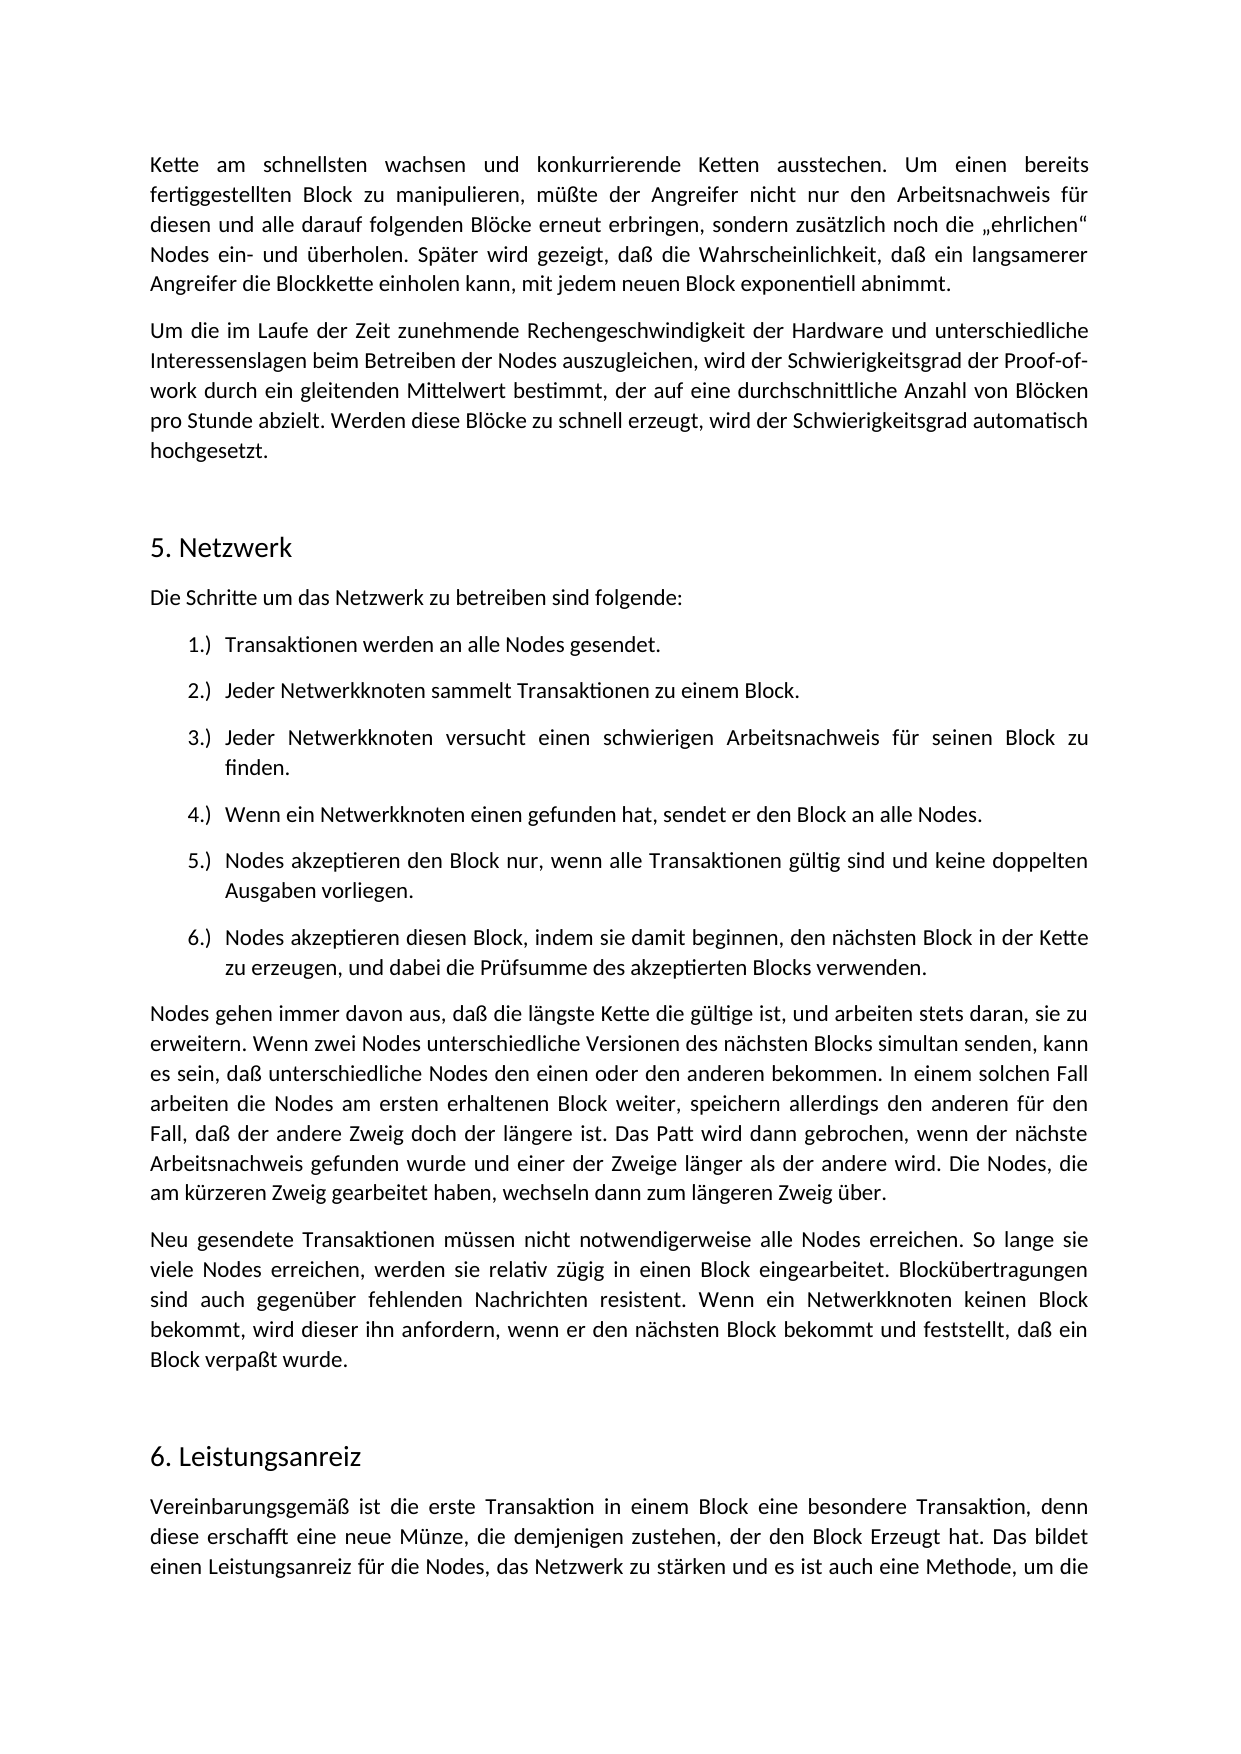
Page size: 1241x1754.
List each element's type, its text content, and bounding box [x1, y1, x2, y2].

list Wenn ein Netwerkknoten einen gefunden hat, sendet er den Block an alle Nodes. [187, 800, 1090, 828]
text Um die im Laufe der Zeit zunehmende Rechengeschwindigkeit der Hardware und unterschiedliche Interessenslagen beim Betreiben der Nodes auszugleichen, wird der Schwierigkeitsgrad der Proof-of-work durch ein gleitenden Mittelwert bestimmt, der auf eine durchschnittliche Anzahl von Blöcken pro Stunde abzielt. Werden diese Blöcke zu schnell erzeugt, wird der Schwierigkeitsgrad automatisch hochgesetzt. [150, 316, 1090, 464]
list Nodes akzeptieren diesen Block, indem sie damit beginnen, den nächsten Block in der Kette zu erzeugen, und dabei die Prüfsumme des akzeptierten Blocks verwenden. [187, 923, 1090, 981]
text Kette am schnellsten wachsen und konkurrierende Ketten ausstechen. Um einen bereits fertiggestellten Block zu manipulieren, müßte der Angreifer nicht nur den Arbeitsnachweis für diesen und alle darauf folgenden Blöcke erneut erbringen, sondern zusätzlich noch die „ehrlichen“ Nodes ein- und überholen. Später wird gezeigt, daß die Wahrscheinlichkeit, daß ein langsamerer Angreifer die Blockkette einholen kann, mit jedem neuen Block exponentiell abnimmt. [150, 150, 1090, 298]
list Transaktionen werden an alle Nodes gesendet. [187, 630, 1090, 658]
text Nodes gehen immer davon aus, daß die längste Kette die gültige ist, und arbeiten stets daran, sie zu erweitern. Wenn zwei Nodes unterschiedliche Versionen des nächsten Blocks simultan senden, kann es sein, daß unterschiedliche Nodes den einen oder den anderen bekommen. In einem solchen Fall arbeiten die Nodes am ersten erhaltenen Block weiter, speichern allerdings den anderen für den Fall, daß der andere Zweig doch der längere ist. Das Patt wird dann gebrochen, wenn der nächste Arbeitsnachweis gefunden wurde und einer der Zweige länger als der andere wird. Die Nodes, die am kürzeren Zweig gearbeitet haben, wechseln dann zum längeren Zweig über. [150, 999, 1090, 1207]
text 6. Leistungsanreiz [150, 1438, 1090, 1473]
list Jeder Netwerkknoten versucht einen schwierigen Arbeitsnachweis für seinen Block zu finden. [187, 723, 1090, 781]
text Die Schritte um das Netzwerk zu betreiben sind folgende: [150, 583, 1090, 612]
text Neu gesendete Transaktionen müssen nicht notwendigerweise alle Nodes erreichen. So lange sie viele Nodes erreichen, werden sie relativ zügig in einen Block eingearbeitet. Blockübertragungen sind auch gegenüber fehlenden Nachrichten resistent. Wenn ein Netwerkknoten keinen Block bekommt, wird dieser ihn anfordern, wenn er den nächsten Block bekommt und feststellt, daß ein Block verpaßt wurde. [150, 1225, 1090, 1373]
list Jeder Netwerkknoten sammelt Transaktionen zu einem Block. [187, 677, 1090, 705]
list Nodes akzeptieren den Block nur, wenn alle Transaktionen gültig sind und keine doppelten Ausgaben vorliegen. [187, 846, 1090, 904]
text Vereinbarungsgemäß ist die erste Transaktion in einem Block eine besondere Transaktion, denn diese erschafft eine neue Münze, die demjenigen zustehen, der den Block Erzeugt hat. Das bildet einen Leistungsanreiz für die Nodes, das Netzwerk zu stärken und es ist auch eine Methode, um die [150, 1492, 1090, 1580]
text 5. Netzwerk [150, 529, 1090, 564]
